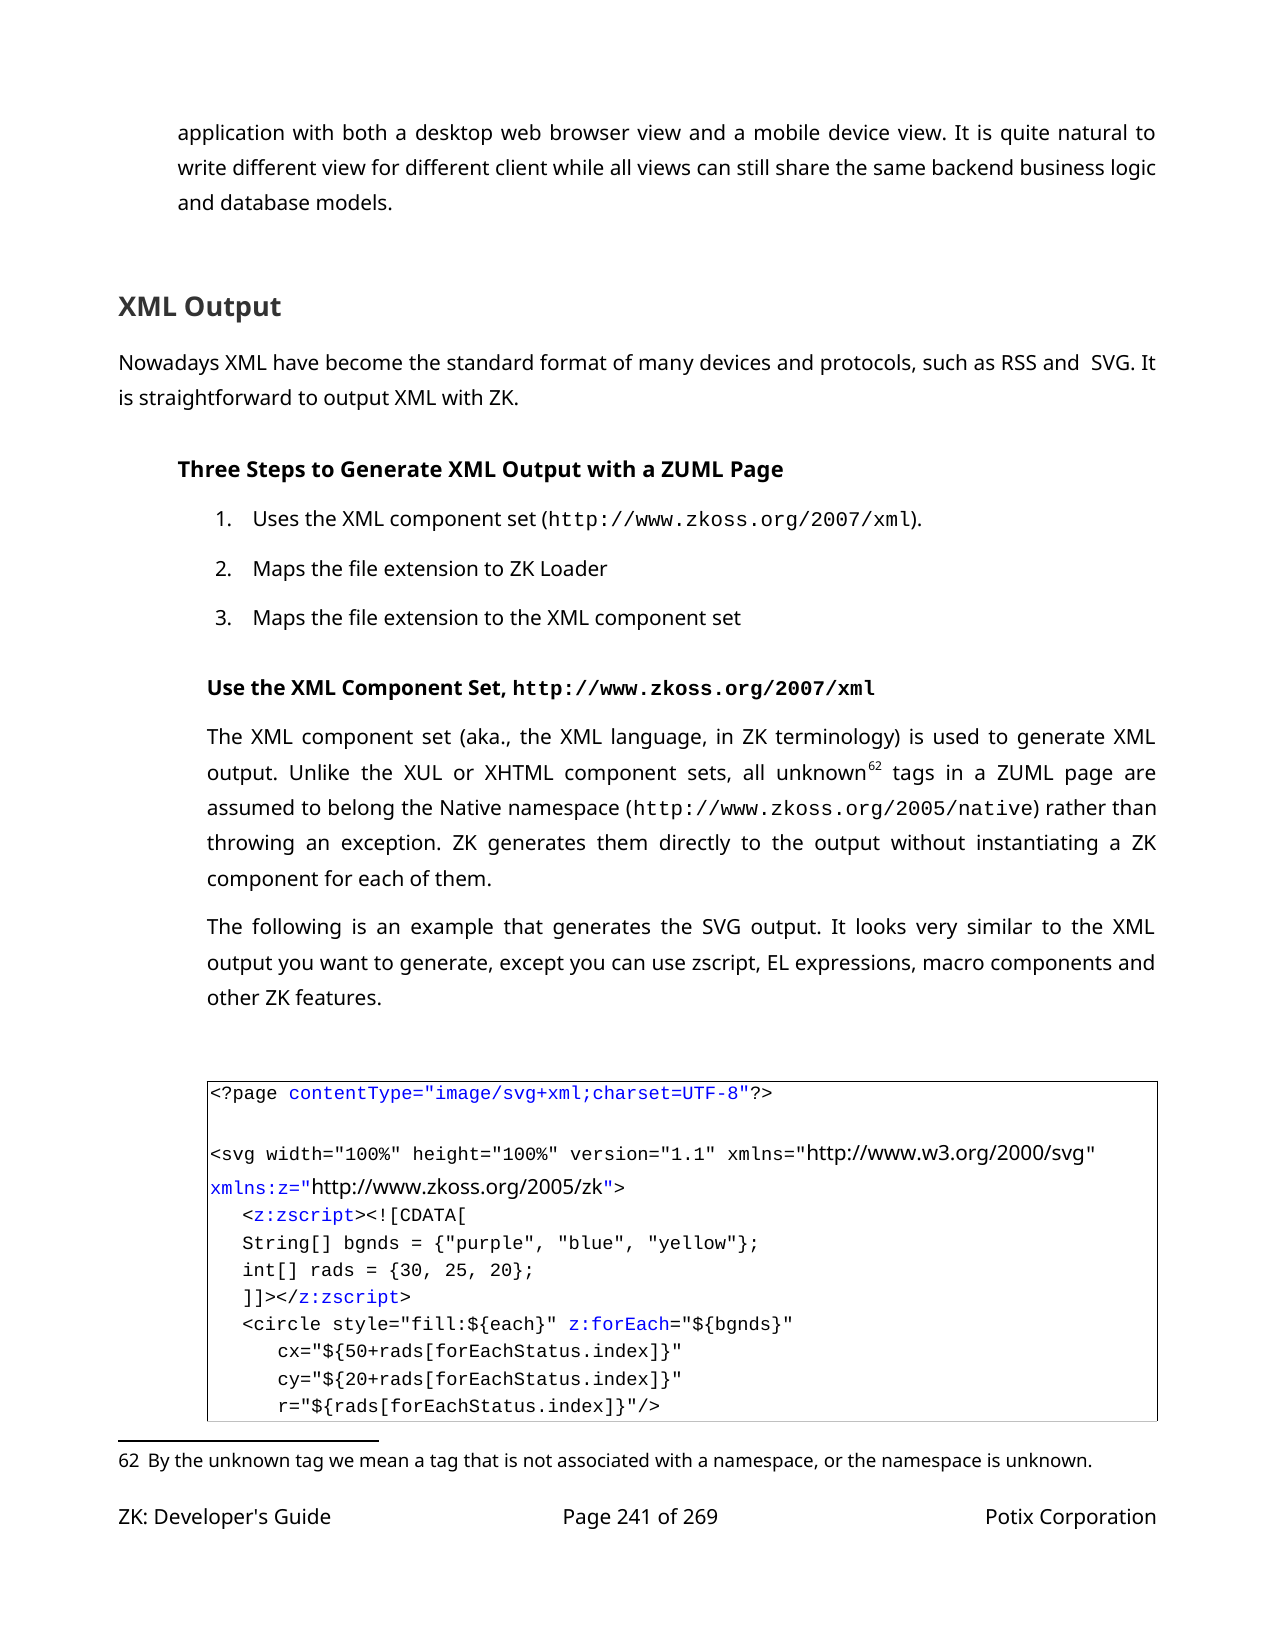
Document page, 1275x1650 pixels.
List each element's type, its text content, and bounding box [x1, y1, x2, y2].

text ]]></z:zscript> [208, 1285, 1157, 1309]
subtitle Use the XML Component Set, http://www.zkoss.org/2007/xml [207, 673, 1157, 702]
list Uses the XML component set (http://www.zkoss.org/2007/xml). [215, 504, 1157, 533]
text int[] rads = {30, 25, 20}; [208, 1258, 1157, 1282]
subtitle Three Steps to Generate XML Output with a ZUML Page [177, 454, 1157, 484]
text <svg width="100%" height="100%" version="1.1" xmlns="http://www.w3.org/2000/svg" [208, 1135, 1157, 1166]
list Maps the file extension to ZK Loader [215, 554, 1157, 582]
text <circle style="fill:${each}" z:forEach="${bgnds}" [208, 1312, 1157, 1336]
text cy="${20+rads[forEachStatus.index]}" [208, 1366, 1157, 1391]
text cx="${50+rads[forEachStatus.index]}" [208, 1339, 1157, 1363]
text <?page contentType="image/svg+xml;charset=UTF-8"?> [208, 1082, 1157, 1105]
text The following is an example that generates the SVG output. It looks very similar to the XML output you want to generate, except you can use zscript, EL expressions, macro components and other ZK features. [207, 912, 1157, 1011]
text application with both a desktop web browser view and a mobile device view. It is quite natural to write different view for different client while all views can still share the same backend business logic and database models. [177, 118, 1157, 217]
subtitle XML Output [118, 288, 1157, 324]
list Maps the file extension to the XML component set [215, 603, 1157, 631]
text <z:zscript><![CDATA[ [208, 1203, 1157, 1228]
text Nowadays XML have become the standard format of many devices and protocols, such as RSS and SVG. It is straightforward to output XML with ZK. [118, 348, 1157, 411]
text String[] bgnds = {"purple", "blue", "yellow"}; [208, 1231, 1157, 1255]
text xmlns:z="http://www.zkoss.org/2005/zk"> [208, 1169, 1157, 1200]
text r="${rads[forEachStatus.index]}"/> [208, 1394, 1157, 1421]
text The XML component set (aka., the XML language, in ZK terminology) is used to generate XML output. Unlike the XUL or XHTML component sets, all unknown tags in a ZUML page are assumed to belong the Native namespace (http://www.zkoss.org/2005/native) rather than throwing an exception. ZK generates them directly to the output without instantiating a ZK component for each of them. [207, 722, 1157, 892]
text By the unknown tag we mean a tag that is not associated with a namespace, or the namespace is unknown. [118, 1447, 1157, 1473]
